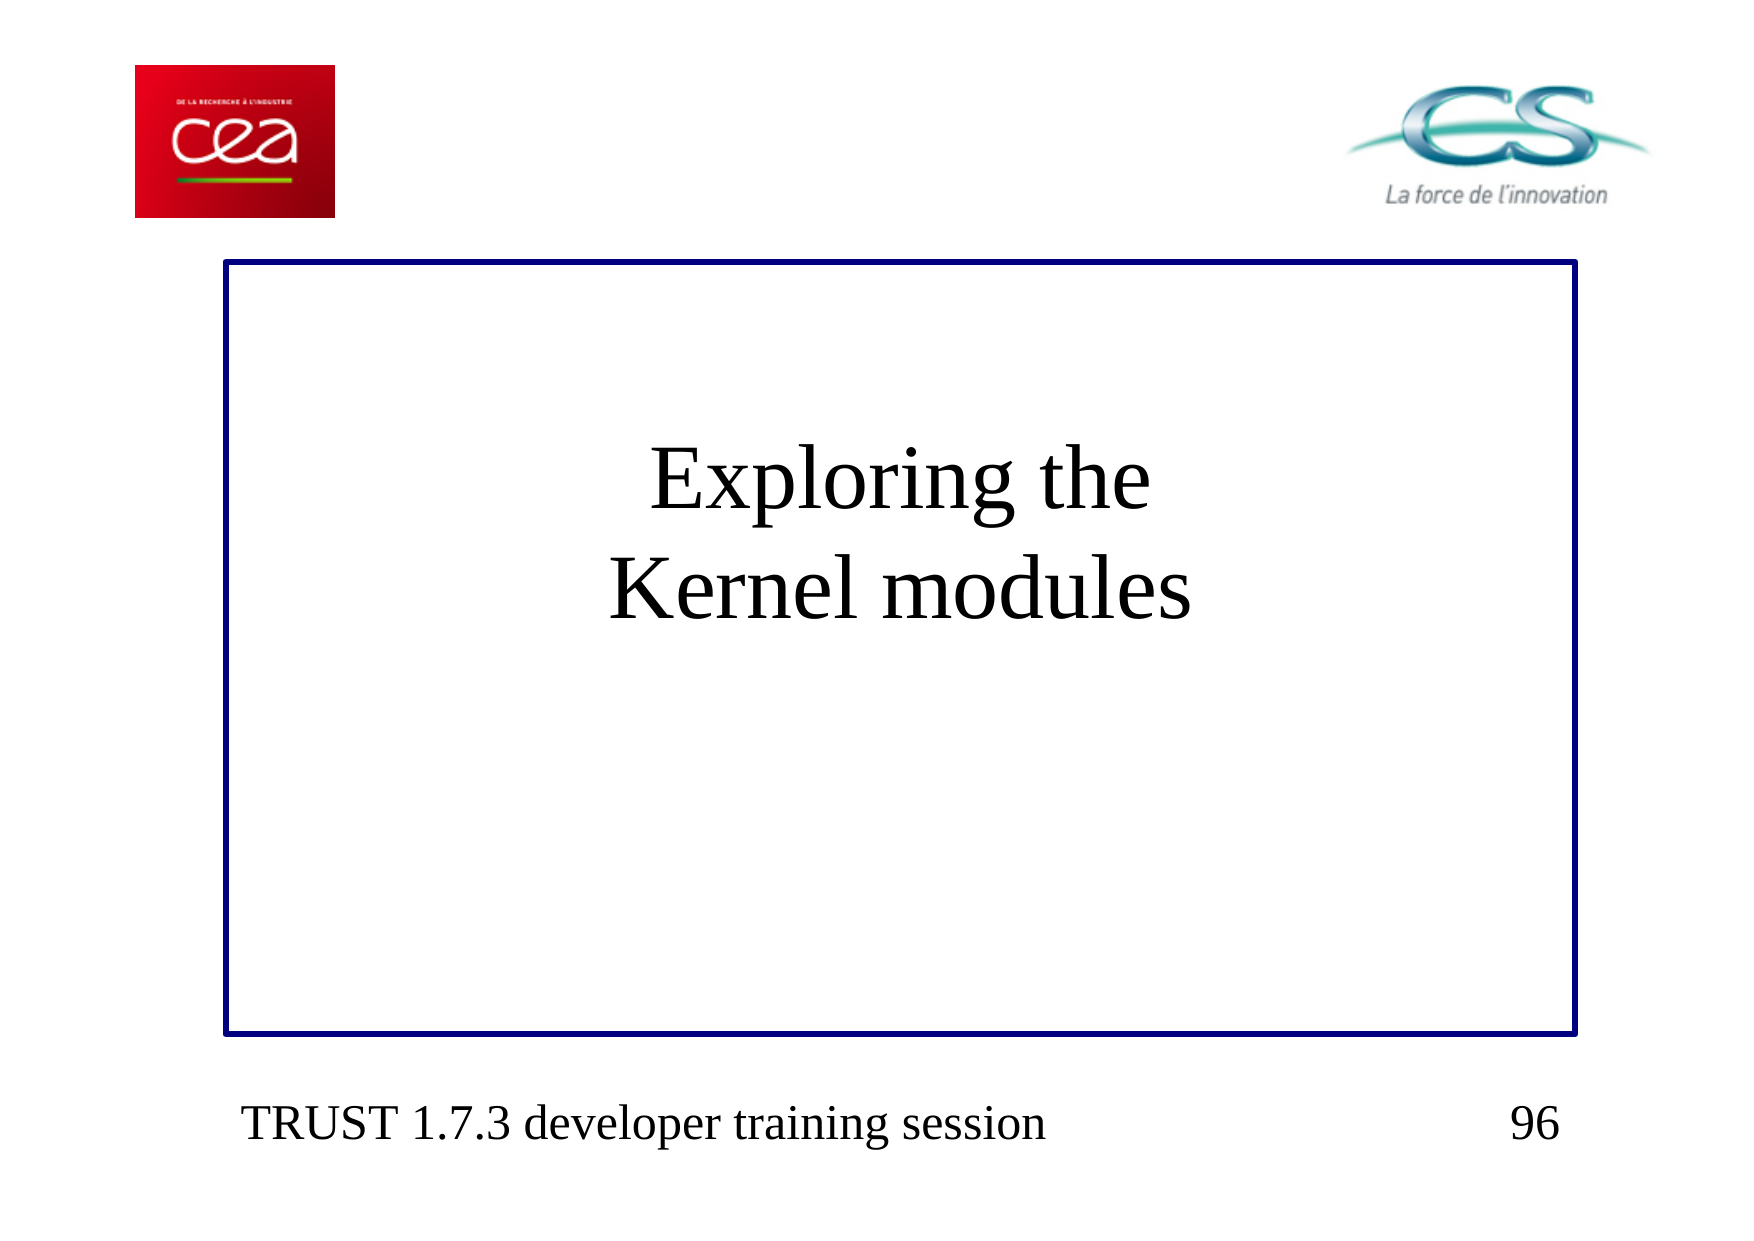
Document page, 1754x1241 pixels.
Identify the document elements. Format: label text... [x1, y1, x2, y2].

picture [1340, 73, 1662, 218]
picture [135, 65, 335, 218]
title Exploring the Kernel modules [225, 408, 1577, 645]
title [225, 261, 1576, 408]
title [225, 645, 1576, 1035]
